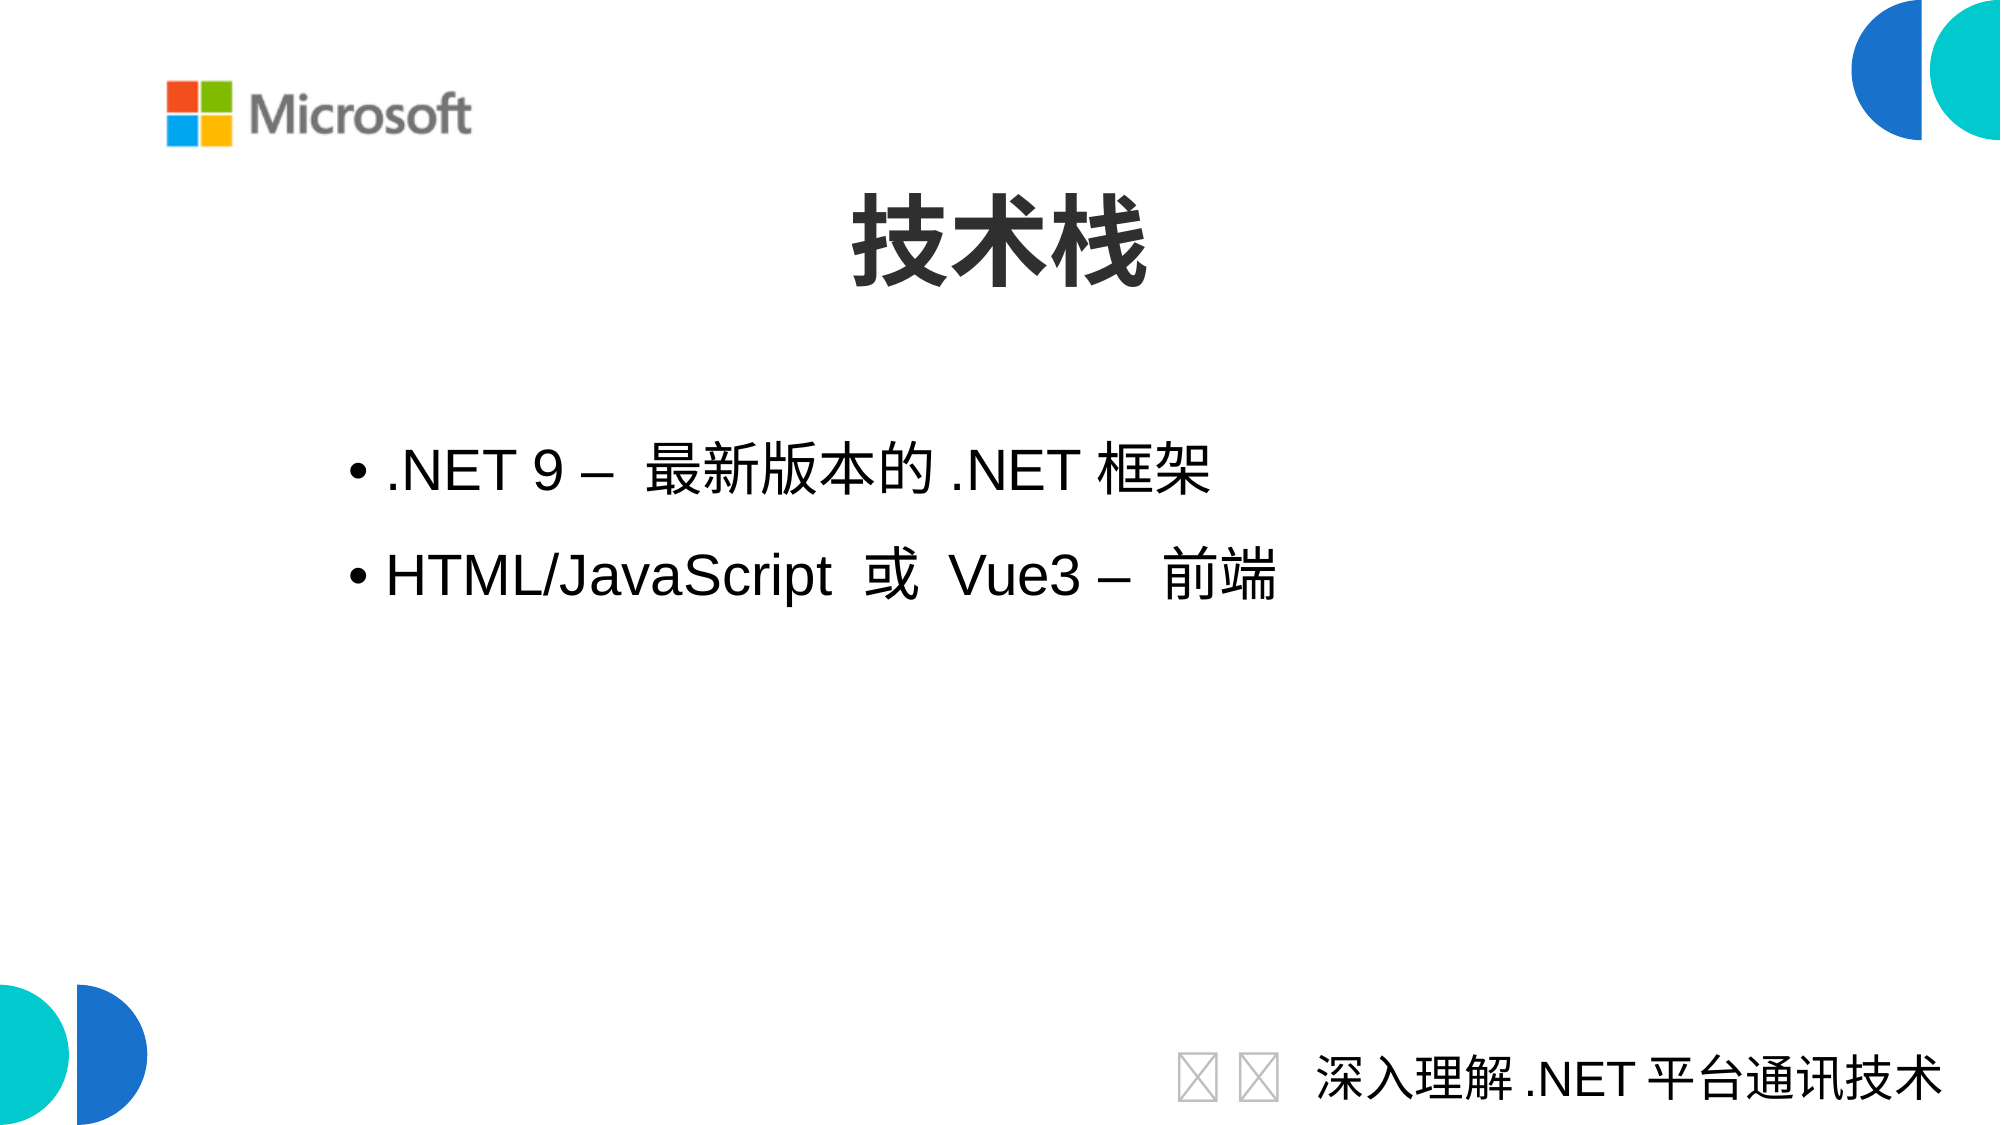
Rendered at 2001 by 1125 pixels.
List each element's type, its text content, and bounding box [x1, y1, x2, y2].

picture [85, 41, 552, 189]
text_box • .NET 9 – 最新版本的.NET框架 • HTML/JavaScript 或 Vue3 – 前端 [333, 389, 1595, 685]
subtitle 🚀 🚀 深入理解.NET平台通讯技术 [1173, 1046, 1952, 1107]
title 技术栈 [138, 145, 1862, 332]
